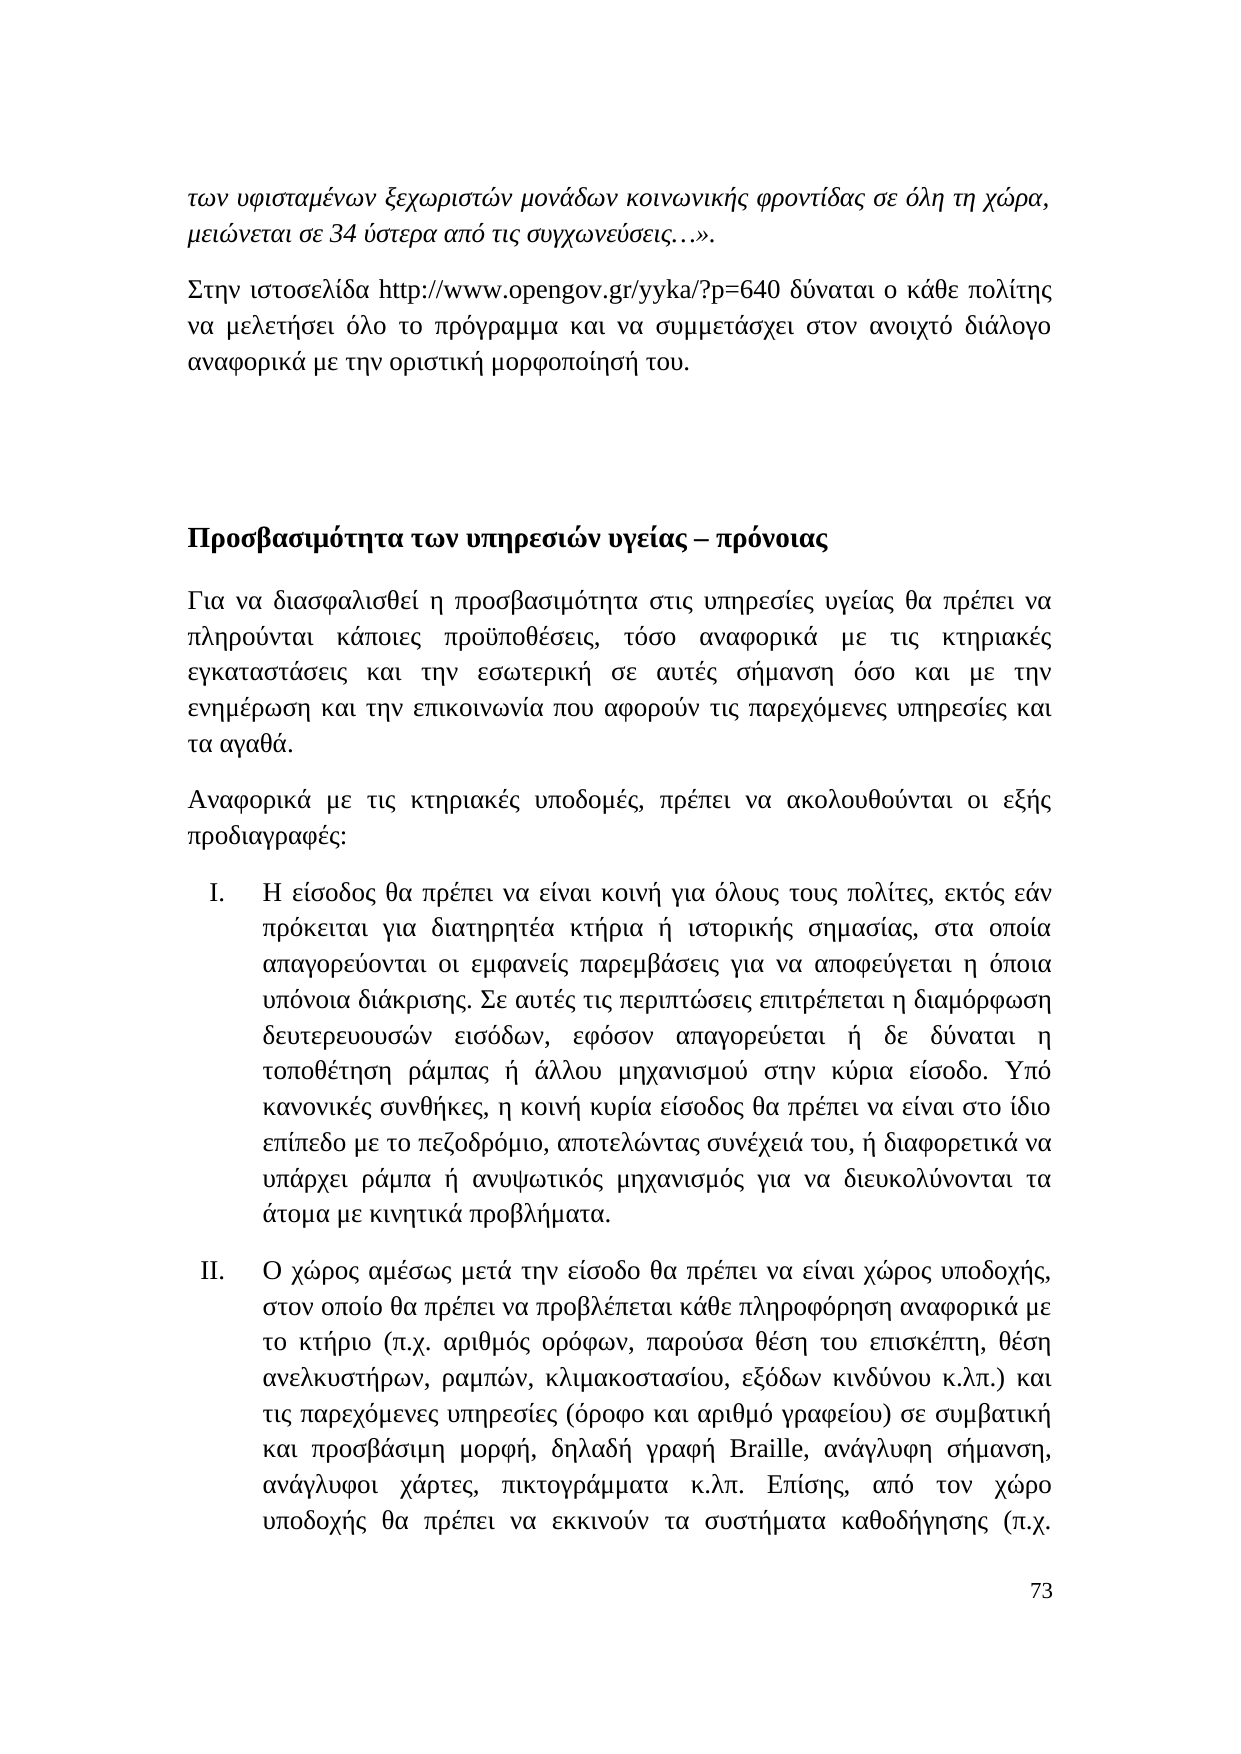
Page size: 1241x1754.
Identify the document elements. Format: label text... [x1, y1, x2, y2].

subtitle Προσβασιμότητα των υπηρεσιών υγείας – πρόνοιας [187, 521, 1053, 554]
text των υφισταμένων ξεχωριστών μονάδων κοινωνικής φροντίδας σε όλη τη χώρα, μειώνεται σε 34 ύστερα από τις συγχωνεύσεις…». [187, 181, 1053, 248]
text Αναφορικά με τις κτηριακές υποδομές, πρέπει να ακολουθούνται οι εξής προδιαγραφές: [187, 783, 1053, 850]
text Για να διασφαλισθεί η προσβασιμότητα στις υπηρεσίες υγείας θα πρέπει να πληρούνται κάποιες προϋποθέσεις, τόσο αναφορικά με τις κτηριακές εγκαταστάσεις και την εσωτερική σε αυτές σήμανση όσο και με την ενημέρωση και την επικοινωνία που αφορούν τις παρεχόμενες υπηρεσίες και τα αγαθά. [187, 584, 1053, 758]
text Στην ιστοσελίδα http://www.opengov.gr/yyka/?p=640 δύναται ο κάθε πολίτης να μελετήσει όλο το πρόγραμμα και να συμμετάσχει στον ανοιχτό διάλογο αναφορικά με την οριστική μορφοποίησή του. [187, 273, 1053, 376]
list Η είσοδος θα πρέπει να είναι κοινή για όλους τους πολίτες, εκτός εάν πρόκειται για διατηρητέα κτήρια ή ιστορικής σημασίας, στα οποία απαγορεύονται οι εμφανείς παρεμβάσεις για να αποφεύγεται η όποια υπόνοια διάκρισης. Σε αυτές τις περιπτώσεις επιτρέπεται η διαμόρφωση δευτερευουσών εισόδων, εφόσον απαγορεύεται ή δε δύναται η τοποθέτηση ράμπας ή άλλου μηχανισμού στην κύρια είσοδο. Υπό κανονικές συνθήκες, η κοινή κυρία είσοδος θα πρέπει να είναι στο ίδιο επίπεδο με το πεζοδρόμιο, αποτελώντας συνέχειά του, ή διαφορετικά να υπάρχει ράμπα ή ανυψωτικός μηχανισμός για να διευκολύνονται τα άτομα με κινητικά προβλήματα. [225, 876, 1053, 1228]
list Ο χώρος αμέσως μετά την είσοδο θα πρέπει να είναι χώρος υποδοχής, στον οποίο θα πρέπει να προβλέπεται κάθε πληροφόρηση αναφορικά με το κτήριο (π.χ. αριθμός ορόφων, παρούσα θέση του επισκέπτη, θέση ανελκυστήρων, ραμπών, κλιμακοστασίου, εξόδων κινδύνου κ.λπ.) και τις παρεχόμενες υπηρεσίες (όροφο και αριθμό γραφείου) σε συμβατική και προσβάσιμη μορφή, δηλαδή γραφή Braille, ανάγλυφη σήμανση, ανάγλυφοι χάρτες, πικτογράμματα κ.λπ. Επίσης, από τον χώρο υποδοχής θα πρέπει να εκκινούν τα συστήματα καθοδήγησης (π.χ. [225, 1254, 1053, 1535]
